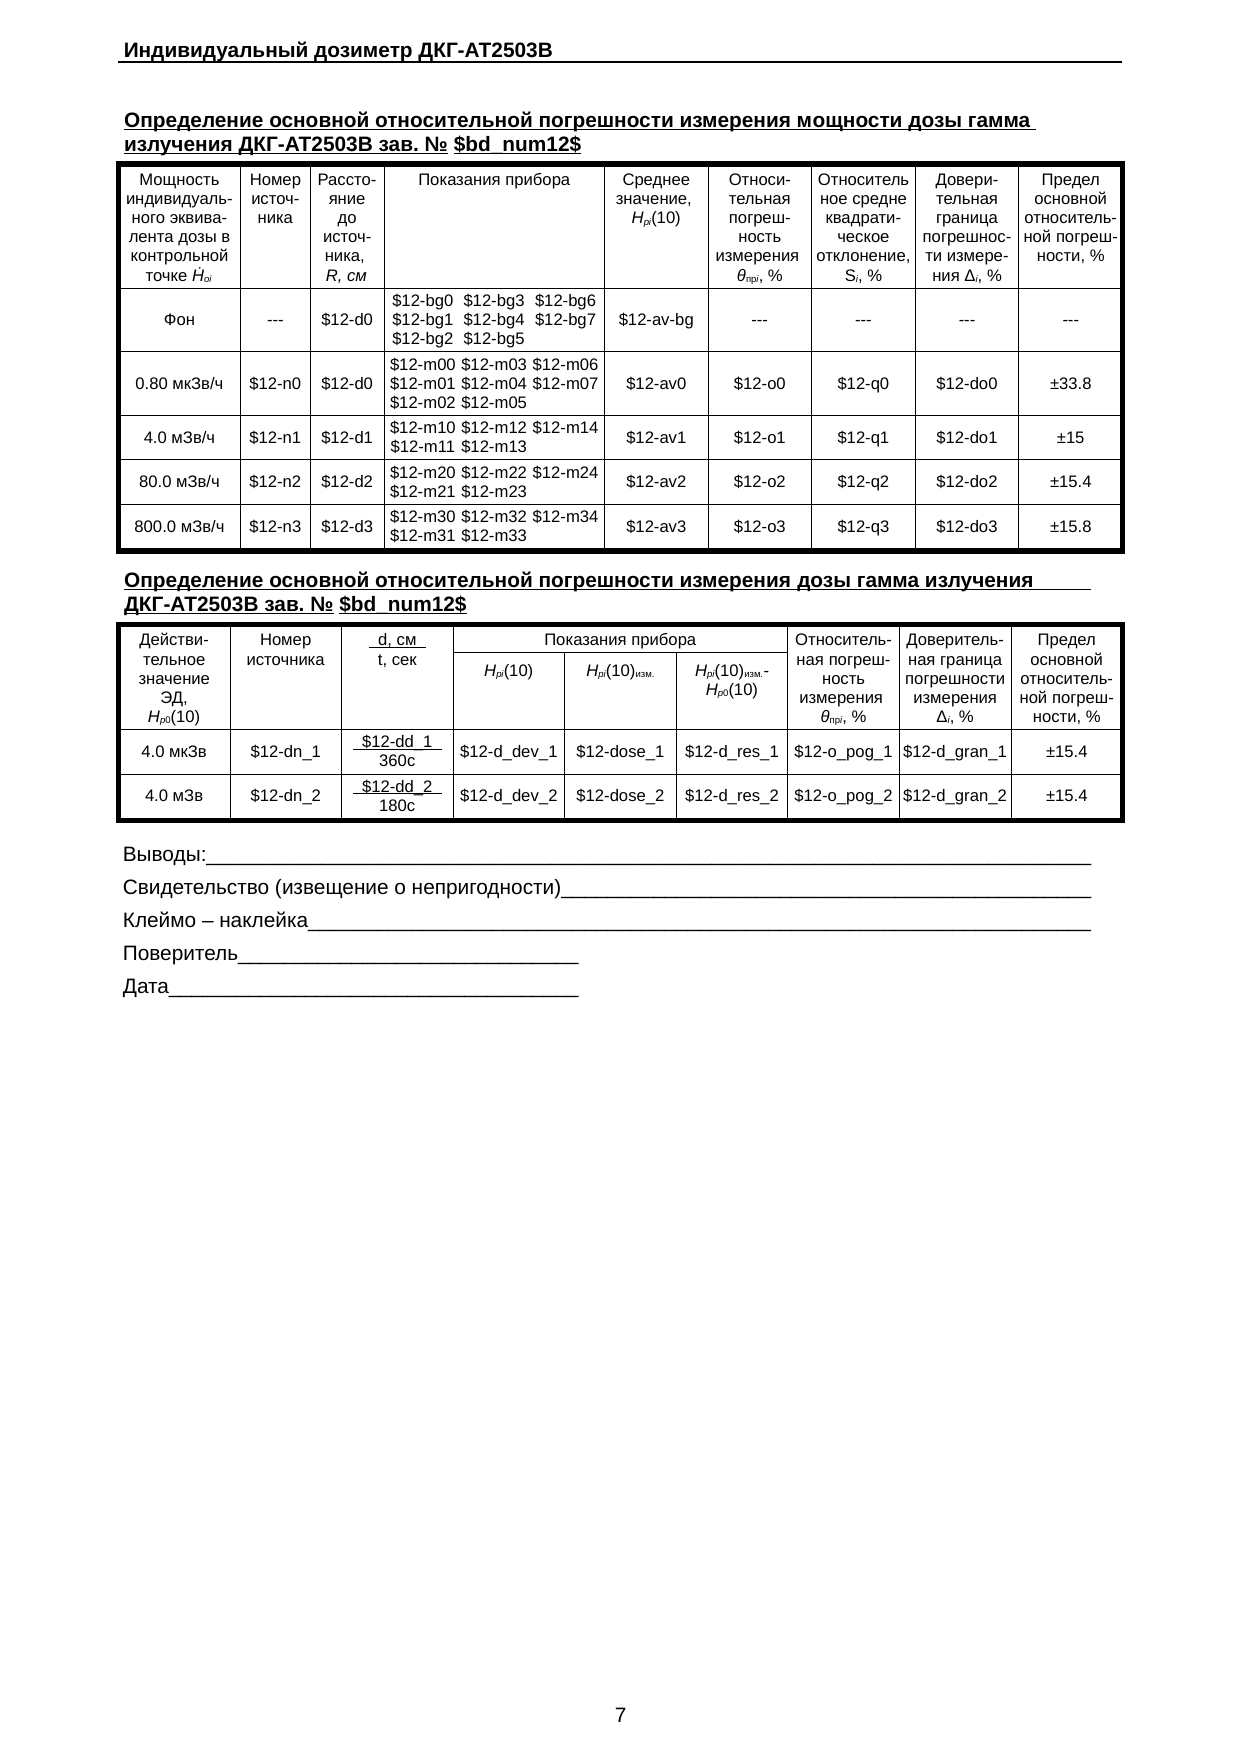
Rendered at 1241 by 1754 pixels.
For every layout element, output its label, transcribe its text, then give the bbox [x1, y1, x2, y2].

table_header Определение основной относительной погрешности измерения дозы гамма излучения ДКГ-АТ2503B зав. № $bd_num12$ [118, 554, 1122, 622]
table_cell $12-av0 [605, 352, 708, 415]
table_cell $12-d3 [311, 505, 384, 548]
table_cell $12-d2 [311, 460, 384, 504]
table_cell $12-m20 $12-m21 $12-m22 $12-m23 $12-m24 [385, 460, 604, 504]
table_cell $12-dd_1 360c [342, 730, 453, 773]
table_cell Относи-тельная погреш-ность измерения θпрi, % [709, 167, 811, 288]
table_cell $12-d_dev_2 [454, 775, 564, 818]
table_cell $12-dd_2 180c [342, 775, 453, 818]
table_cell ±15.4 [1012, 775, 1120, 818]
table_cell 4.0 мЗв [121, 775, 230, 818]
table_header Выводы: [118, 838, 1122, 870]
table_cell $12-o1 [709, 416, 811, 459]
table_cell $12-n0 [241, 352, 310, 415]
table_cell $12-d_gran_2 [900, 775, 1011, 818]
table_cell $12-o3 [709, 505, 811, 548]
table_cell Предел основной относитель-ной погреш-ности, % [1019, 167, 1120, 288]
table_cell Hpi(10)изм.-Hp0(10) [677, 653, 787, 729]
table_cell ±15 [1019, 416, 1120, 459]
table_cell Фон [121, 289, 240, 351]
table_cell 800.0 мЗв/ч [121, 505, 240, 548]
table_cell $12-o_pog_1 [788, 730, 899, 773]
table_cell Номер источ-ника [241, 167, 310, 288]
table_cell Рассто-яние до источ-ника, R, см [311, 167, 384, 288]
table_cell ±33.8 [1019, 352, 1120, 415]
table_cell --- [916, 289, 1018, 351]
table_cell Свидетельство (извещение о непригодности) [118, 870, 1122, 903]
table_cell Предел основной относитель-ной погреш-ности, % [1012, 627, 1120, 729]
table_cell 4.0 мЗв/ч [121, 416, 240, 459]
table_cell $12-d_res_2 [677, 775, 787, 818]
table_cell $12-q3 [812, 505, 915, 548]
table_cell Клеймо – наклейка [118, 903, 1122, 936]
table_cell $12-av3 [605, 505, 708, 548]
table_cell Дата [118, 969, 1122, 1002]
table_cell 80.0 мЗв/ч [121, 460, 240, 504]
table_cell $12-d_gran_1 [900, 730, 1011, 773]
table_cell Мощность индивидуаль-ного эквива-лента дозы в контрольной точке Ḣoi [121, 167, 240, 288]
table_cell $12-bg0 $12-bg1 $12-bg2 $12-bg3 $12-bg4 $12-bg5 $12-bg6 $12-bg7 [385, 289, 604, 351]
table_cell Доверитель-ная граница погрешности измерения Δi, % [900, 627, 1011, 729]
table_cell Hpi(10) [454, 653, 564, 729]
table_cell $12-m10 $12-m11 $12-m12 $12-m13 $12-m14 [385, 416, 604, 459]
table_cell $12-av2 [605, 460, 708, 504]
table_cell --- [1019, 289, 1120, 351]
table_cell ±15.8 [1019, 505, 1120, 548]
table_cell ±15.4 [1019, 460, 1120, 504]
table_cell $12-dn_1 [231, 730, 341, 773]
table_cell $12-m30 $12-m31 $12-m32 $12-m33 $12-m34 [385, 505, 604, 548]
table_cell Довери-тельная граница погрешнос-ти измере-ния Δi, % [916, 167, 1018, 288]
table_cell $12-n2 [241, 460, 310, 504]
table_cell 4.0 мкЗв [121, 730, 230, 773]
table_cell Поверитель [118, 936, 1122, 969]
table_cell $12-av-bg [605, 289, 708, 351]
table_cell Показания прибора [454, 627, 787, 652]
table_cell $12-q0 [812, 352, 915, 415]
table_cell Номер источника [231, 627, 341, 729]
table_cell $12-do3 [916, 505, 1018, 548]
table_cell $12-d_dev_1 [454, 730, 564, 773]
table_cell --- [241, 289, 310, 351]
table_cell $12-o2 [709, 460, 811, 504]
table_header Определение основной относительной погрешности измерения мощности дозы гамма излучения ДКГ-АТ2503B зав. № $bd_num12$ [118, 93, 1122, 161]
table_cell Среднее значение, Hpi(10) [605, 167, 708, 288]
table_cell Относительное средне квадрати-ческое отклонение, Si, % [812, 167, 915, 288]
table_cell $12-n3 [241, 505, 310, 548]
table_cell $12-d0 [311, 352, 384, 415]
table_cell $12-do0 [916, 352, 1018, 415]
table_cell 0.80 мкЗв/ч [121, 352, 240, 415]
table_cell $12-q2 [812, 460, 915, 504]
table_cell $12-m00 $12-m01 $12-m02 $12-m03 $12-m04 $12-m05 $12-m06 $12-m07 [385, 352, 604, 415]
table_cell Hpi(10)изм. [565, 653, 676, 729]
table_cell Действи-тельное значение ЭД, Hp0(10) [121, 627, 230, 729]
table_cell --- [709, 289, 811, 351]
table_cell $12-do2 [916, 460, 1018, 504]
table_cell $12-n1 [241, 416, 310, 459]
table_cell $12-av1 [605, 416, 708, 459]
table_cell $12-d0 [311, 289, 384, 351]
table_cell $12-q1 [812, 416, 915, 459]
table_cell $12-dose_2 [565, 775, 676, 818]
table_cell Показания прибора [385, 167, 604, 288]
table_cell $12-dose_1 [565, 730, 676, 773]
table_cell $12-o0 [709, 352, 811, 415]
table_cell $12-dn_2 [231, 775, 341, 818]
table_cell $12-d1 [311, 416, 384, 459]
table_cell $12-do1 [916, 416, 1018, 459]
table_cell Относитель-ная погреш-ность измерения θпрi, % [788, 627, 899, 729]
table_cell $12-o_pog_2 [788, 775, 899, 818]
table_cell $12-d_res_1 [677, 730, 787, 773]
table_cell d, см t, сек [342, 627, 453, 729]
table_cell --- [812, 289, 915, 351]
table_cell ±15.4 [1012, 730, 1120, 773]
